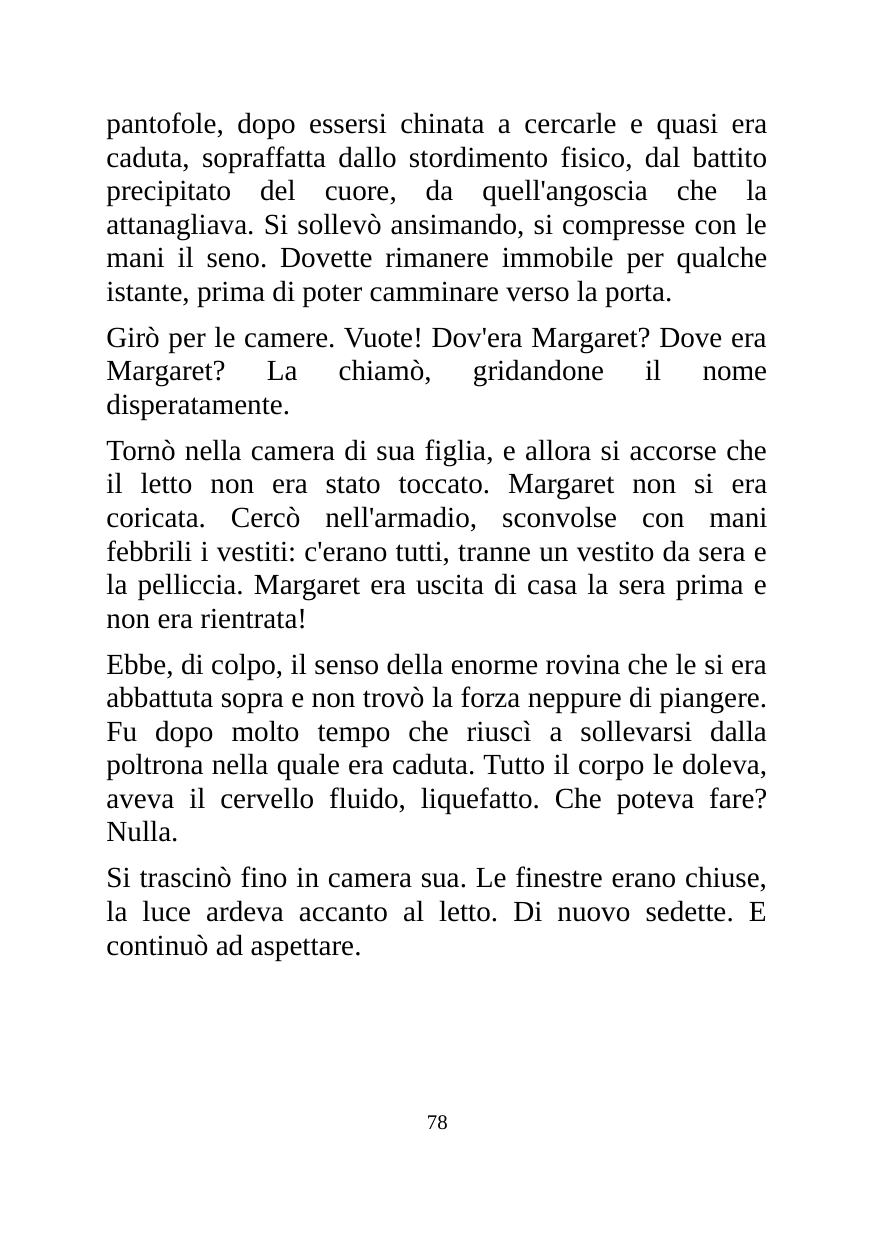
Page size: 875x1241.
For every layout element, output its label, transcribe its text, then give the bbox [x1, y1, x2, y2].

text pantofole, dopo essersi chinata a cercarle e quasi era caduta, sopraffatta dallo stordimento fisico, dal battito precipitato del cuore, da quell'angoscia che la attanagliava. Si sollevò ansimando, si compresse con le mani il seno. Dovette rimanere immobile per qualche istante, prima di poter camminare verso la porta. [106, 106, 768, 307]
text Tornò nella camera di sua figlia, e allora si accorse che il letto non era stato toccato. Margaret non si era coricata. Cercò nell'armadio, sconvolse con mani febbrili i vestiti: c'erano tutti, tranne un vestito da sera e la pelliccia. Margaret era uscita di casa la sera prima e non era rientrata! [106, 433, 768, 634]
text Ebbe, di colpo, il senso della enorme rovina che le si era abbattuta sopra e non trovò la forza neppure di piangere. Fu dopo molto tempo che riuscì a sollevarsi dalla poltrona nella quale era caduta. Tutto il corpo le doleva, aveva il cervello fluido, liquefatto. Che poteva fare? Nulla. [106, 647, 768, 848]
text Girò per le camere. Vuote! Dov'era Margaret? Dove era Margaret? La chiamò, gridandone il nome disperatamente. [106, 320, 768, 421]
text Si trascinò fino in camera sua. Le finestre erano chiuse, la luce ardeva accanto al letto. Di nuovo sedette. E continuò ad aspettare. [106, 861, 768, 961]
